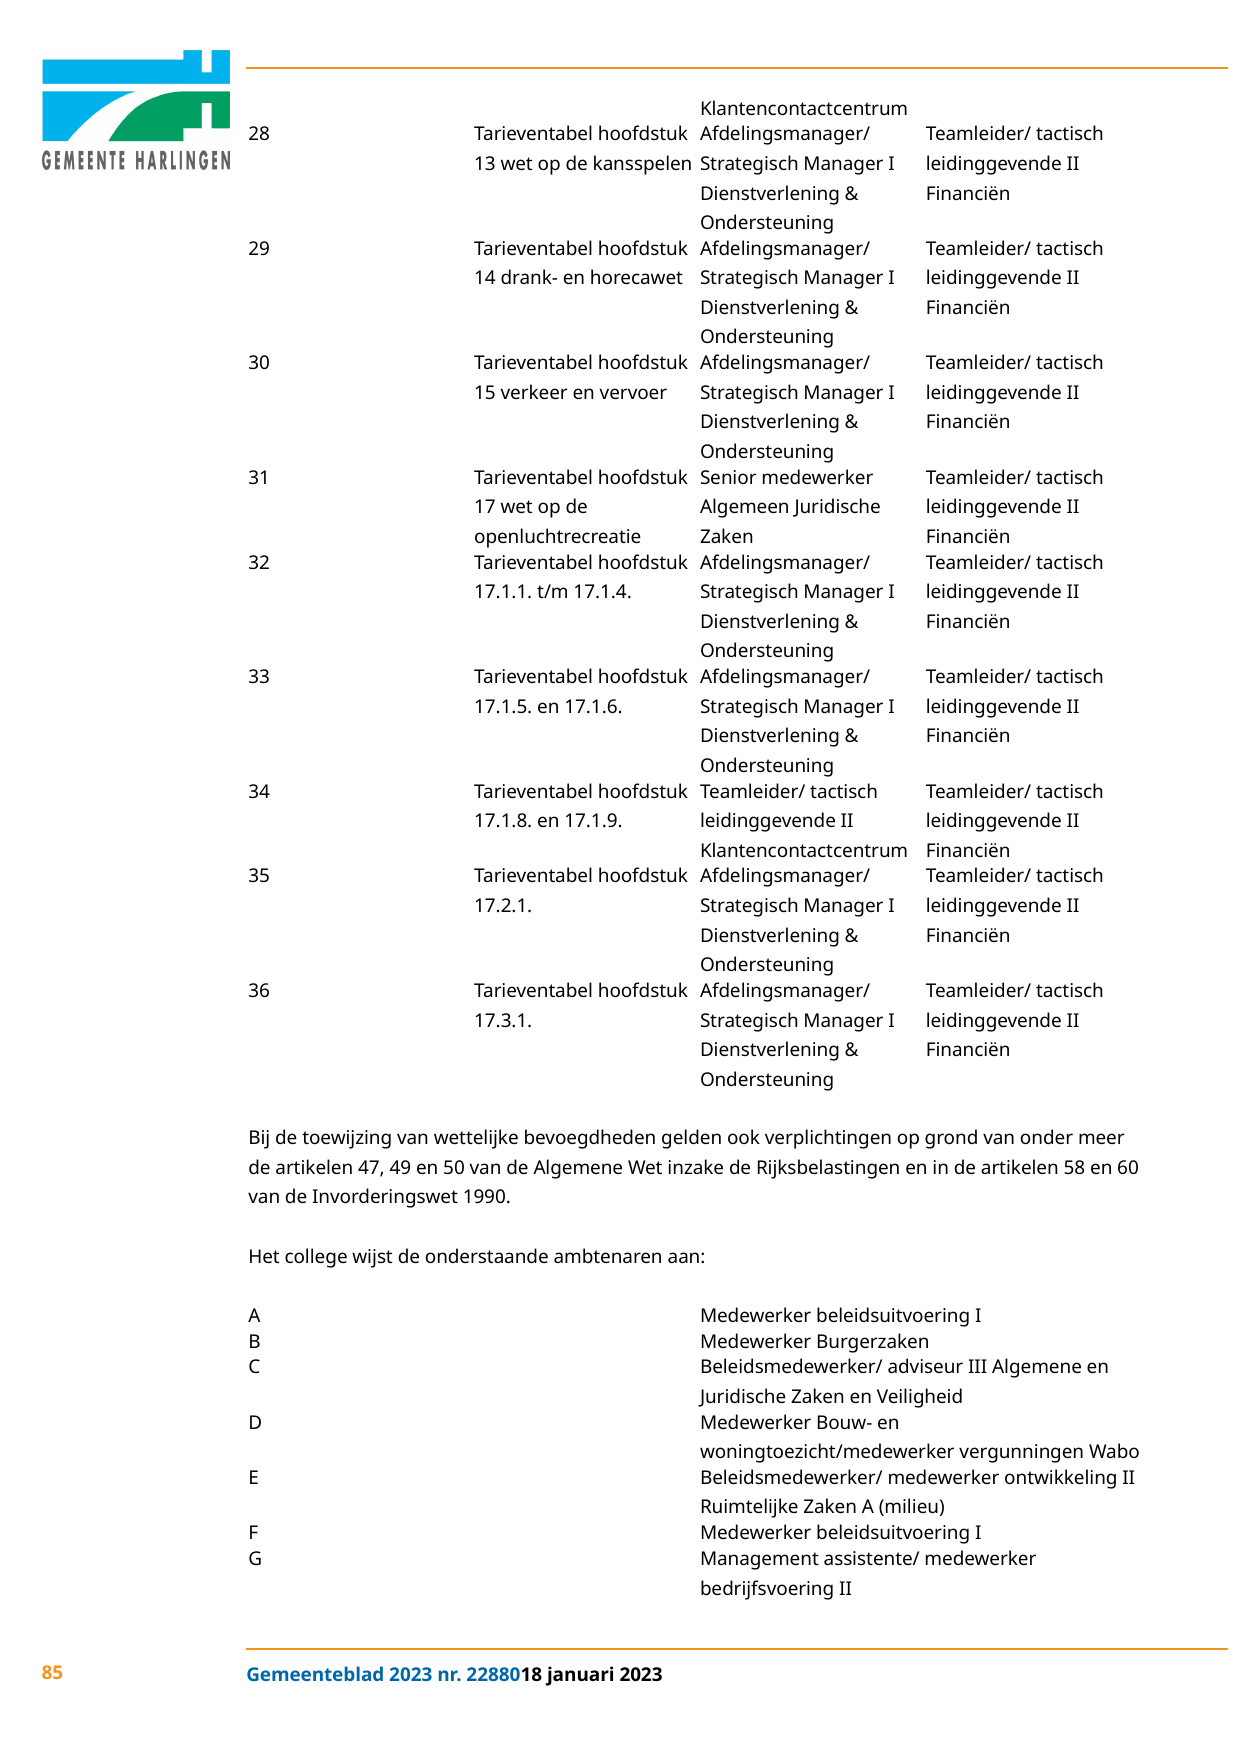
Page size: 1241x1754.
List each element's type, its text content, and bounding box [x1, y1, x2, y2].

table_cell Tarieventabel hoofdstuk 15 verkeer en vervoer [474, 350, 700, 464]
table_cell Tarieventabel hoofdstuk 17.2.1. [474, 863, 700, 977]
table_cell Tarieventabel hoofdstuk 17 wet op de openluchtrecreatie [474, 464, 700, 549]
table_cell Senior medewerker Algemeen Juridische Zaken [700, 464, 926, 549]
table_cell Teamleider/ tactisch leidinggevende II Financiën [926, 350, 1152, 464]
table_cell Beleidsmedewerker/ medewerker ontwikkeling II Ruimtelijke Zaken A (milieu) [700, 1464, 1152, 1519]
table_cell Tarieventabel hoofdstuk 14 drank- en horecawet [474, 235, 700, 349]
table_cell [926, 95, 1152, 121]
table_cell F [248, 1520, 700, 1545]
table_cell Medewerker Bouw- en woningtoezicht/medewerker vergunningen Wabo [700, 1409, 1152, 1464]
table_cell Teamleider/ tactisch leidinggevende II Financiën [926, 549, 1152, 663]
table_cell 35 [248, 863, 474, 977]
table_cell Management assistente/ medewerker bedrijfsvoering II [700, 1545, 1152, 1601]
table_cell Tarieventabel hoofdstuk 17.3.1. [474, 977, 700, 1092]
table_header Medewerker beleidsuitvoering I [700, 1302, 1152, 1328]
table_cell Tarieventabel hoofdstuk 17.1.5. en 17.1.6. [474, 663, 700, 778]
table_cell Tarieventabel hoofdstuk 17.1.1. t/m 17.1.4. [474, 549, 700, 663]
table_header A [248, 1302, 700, 1328]
table_cell G [248, 1545, 700, 1601]
table_cell 32 [248, 549, 474, 663]
text Bij de toewijzing van wettelijke bevoegdheden gelden ook verplichtingen op grond van onder meer de artikelen 47, 49 en 50 van de Algemene Wet inzake de Rijksbelastingen en in de artikelen 58 en 60 van de Invorderingswet 1990. [248, 1124, 1152, 1209]
table_cell Afdelingsmanager/ Strategisch Manager I Dienstverlening & Ondersteuning [700, 350, 926, 464]
table_cell Medewerker Burgerzaken [700, 1328, 1152, 1353]
table_cell Teamleider/ tactisch leidinggevende II Financiën [926, 863, 1152, 977]
table_cell 34 [248, 778, 474, 863]
table_cell Tarieventabel hoofdstuk 13 wet op de kansspelen [474, 121, 700, 235]
table_cell Afdelingsmanager/ Strategisch Manager I Dienstverlening & Ondersteuning [700, 977, 926, 1092]
table_cell D [248, 1409, 700, 1464]
table_cell 29 [248, 235, 474, 349]
table_cell Teamleider/ tactisch leidinggevende II Financiën [926, 977, 1152, 1092]
table_cell 33 [248, 663, 474, 778]
table_cell 30 [248, 350, 474, 464]
table_cell 36 [248, 977, 474, 1092]
table_cell Teamleider/ tactisch leidinggevende II Financiën [926, 778, 1152, 863]
table_cell Afdelingsmanager/ Strategisch Manager I Dienstverlening & Ondersteuning [700, 549, 926, 663]
table_cell Afdelingsmanager/ Strategisch Manager I Dienstverlening & Ondersteuning [700, 235, 926, 349]
picture [41, 47, 231, 172]
table_cell Afdelingsmanager/ Strategisch Manager I Dienstverlening & Ondersteuning [700, 121, 926, 235]
table_cell Teamleider/ tactisch leidinggevende II Klantencontactcentrum [700, 778, 926, 863]
table_cell 31 [248, 464, 474, 549]
table_cell E [248, 1464, 700, 1519]
table_cell Afdelingsmanager/ Strategisch Manager I Dienstverlening & Ondersteuning [700, 863, 926, 977]
table_cell Medewerker beleidsuitvoering I [700, 1520, 1152, 1545]
table_cell Teamleider/ tactisch leidinggevende II Financiën [926, 235, 1152, 349]
table_cell Teamleider/ tactisch leidinggevende II Financiën [926, 663, 1152, 778]
table_cell 28 [248, 121, 474, 235]
table_cell Teamleider/ tactisch leidinggevende II Financiën [926, 121, 1152, 235]
table_cell B [248, 1328, 700, 1353]
table_cell Klantencontactcentrum [700, 95, 926, 121]
table_cell Tarieventabel hoofdstuk 17.1.8. en 17.1.9. [474, 778, 700, 863]
table_cell [474, 95, 700, 121]
table_cell [248, 95, 474, 121]
table_cell Afdelingsmanager/ Strategisch Manager I Dienstverlening & Ondersteuning [700, 663, 926, 778]
table_cell Beleidsmedewerker/ adviseur III Algemene en Juridische Zaken en Veiligheid [700, 1354, 1152, 1409]
text Het college wijst de onderstaande ambtenaren aan: [248, 1243, 1152, 1268]
table_cell Teamleider/ tactisch leidinggevende II Financiën [926, 464, 1152, 549]
table_cell C [248, 1354, 700, 1409]
